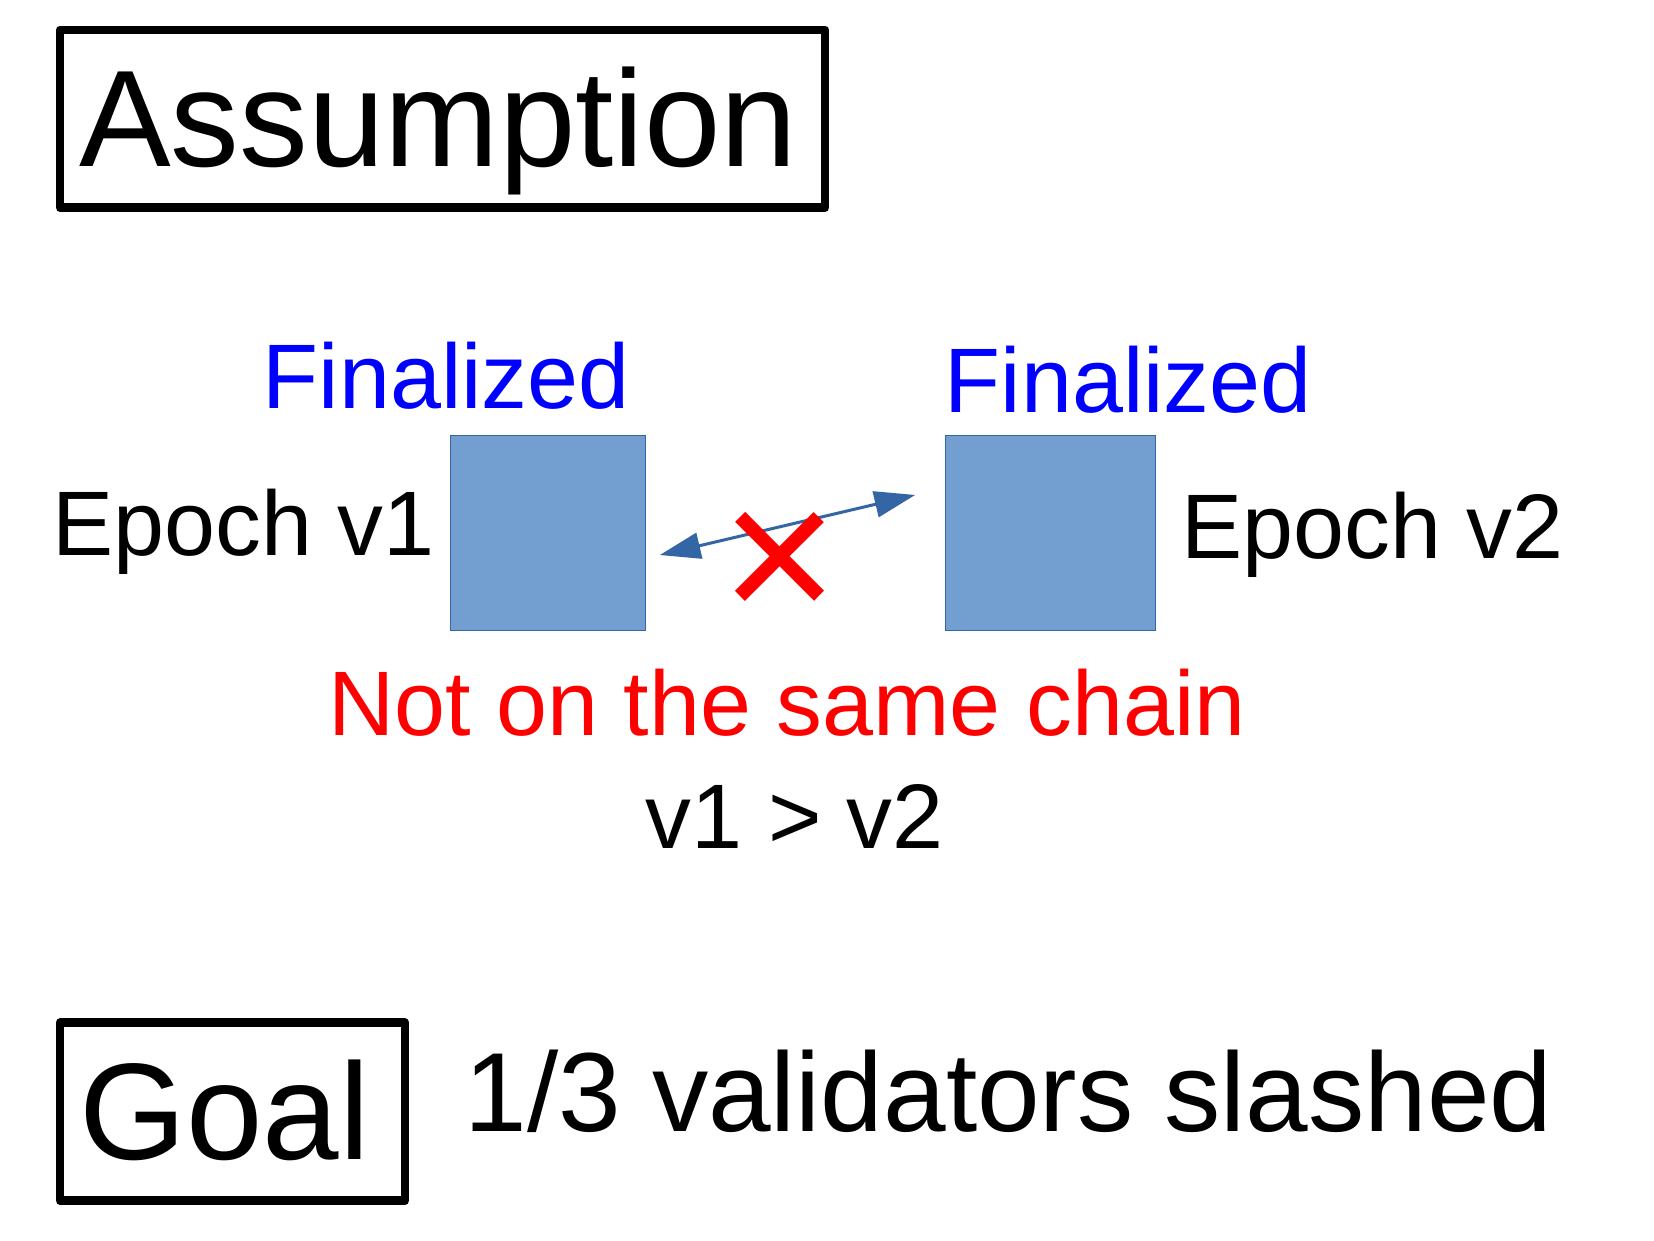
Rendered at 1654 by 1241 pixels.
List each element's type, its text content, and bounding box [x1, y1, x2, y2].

text_box Epoch v1 [30, 465, 451, 597]
text_box × [675, 435, 886, 645]
text_box v1 > v2 [345, 758, 1246, 886]
text_box Not on the same chain [60, 645, 1516, 796]
text_box Finalized [930, 321, 1651, 481]
text_box [945, 481, 1156, 631]
text_box Finalized [0, 318, 646, 451]
text_box Goal [60, 1022, 406, 1201]
text_box 1/3 validators slashed [450, 1022, 1576, 1201]
text_box [450, 451, 646, 631]
text_box Assumption [60, 30, 826, 208]
text_box Epoch v2 [1158, 468, 1579, 600]
